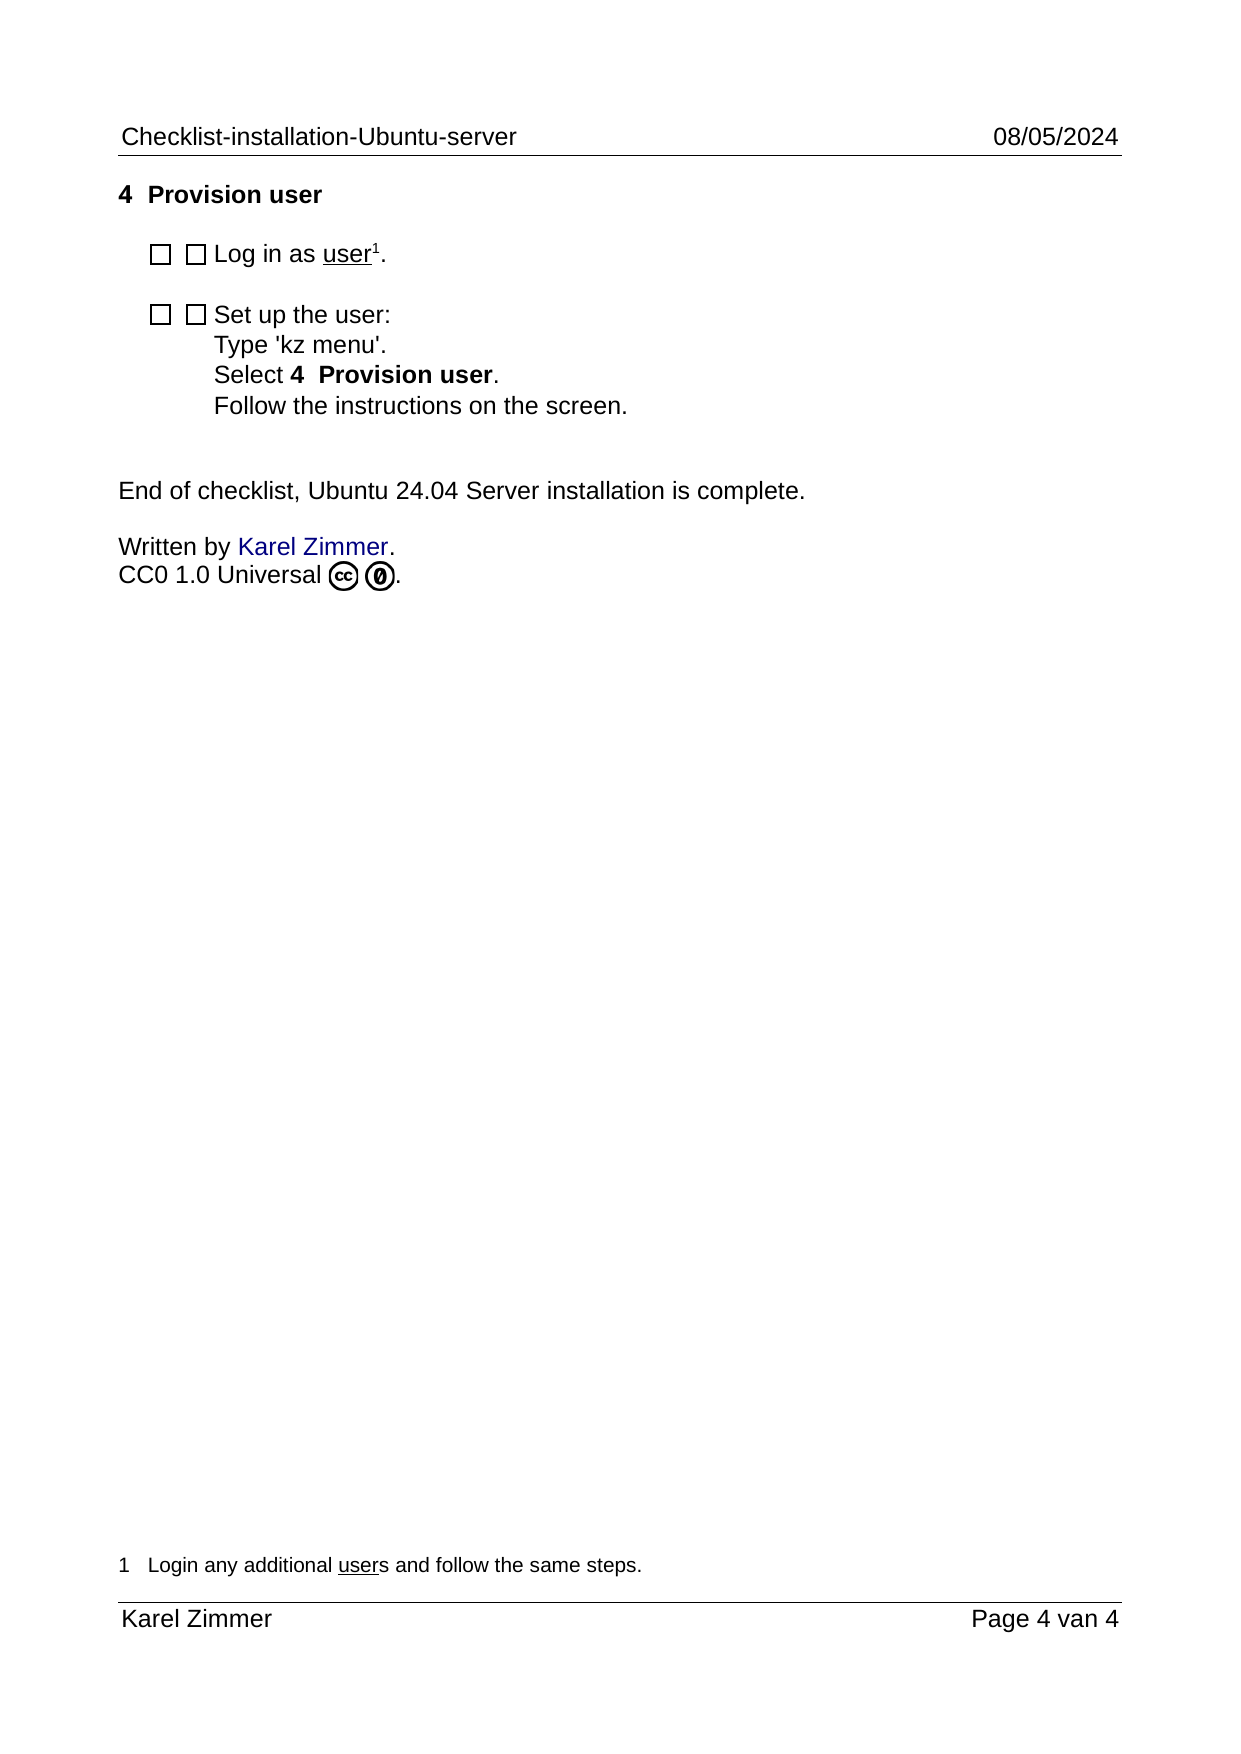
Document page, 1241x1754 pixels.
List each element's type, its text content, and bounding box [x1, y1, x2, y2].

table_header [118, 239, 142, 269]
table_cell [213, 269, 1122, 300]
table_header [142, 239, 177, 269]
table_cell Select 4 Provision user. [213, 360, 1122, 391]
table_cell [142, 330, 177, 360]
table_cell [142, 269, 177, 300]
table_cell [177, 391, 213, 421]
table_cell [177, 360, 213, 391]
table_cell [177, 300, 213, 330]
table_cell [177, 330, 213, 360]
table_cell [118, 269, 142, 300]
text . [395, 561, 1122, 591]
table_cell [177, 269, 213, 300]
table_header Log in as USER. [213, 239, 1122, 269]
text Written by Karel Zimmer. [118, 533, 1122, 561]
text CC0 1.0 Universal [118, 561, 328, 591]
table_cell Set up the user: [213, 300, 1122, 330]
table_cell Follow the instructions on the screen. [213, 391, 1122, 421]
table_cell Type 'kz menu'. [213, 330, 1122, 360]
table_cell [118, 330, 142, 360]
table_header [177, 239, 213, 269]
table_cell [142, 391, 177, 421]
list Provision user [118, 177, 1122, 211]
table_cell [118, 300, 142, 330]
table_cell [118, 360, 142, 391]
picture [328, 561, 359, 591]
table_cell [142, 360, 177, 391]
picture [365, 561, 395, 591]
table_cell [118, 391, 142, 421]
table_cell [142, 300, 177, 330]
text End of checklist, Ubuntu 24.04 Server installation is complete. [118, 477, 1122, 505]
